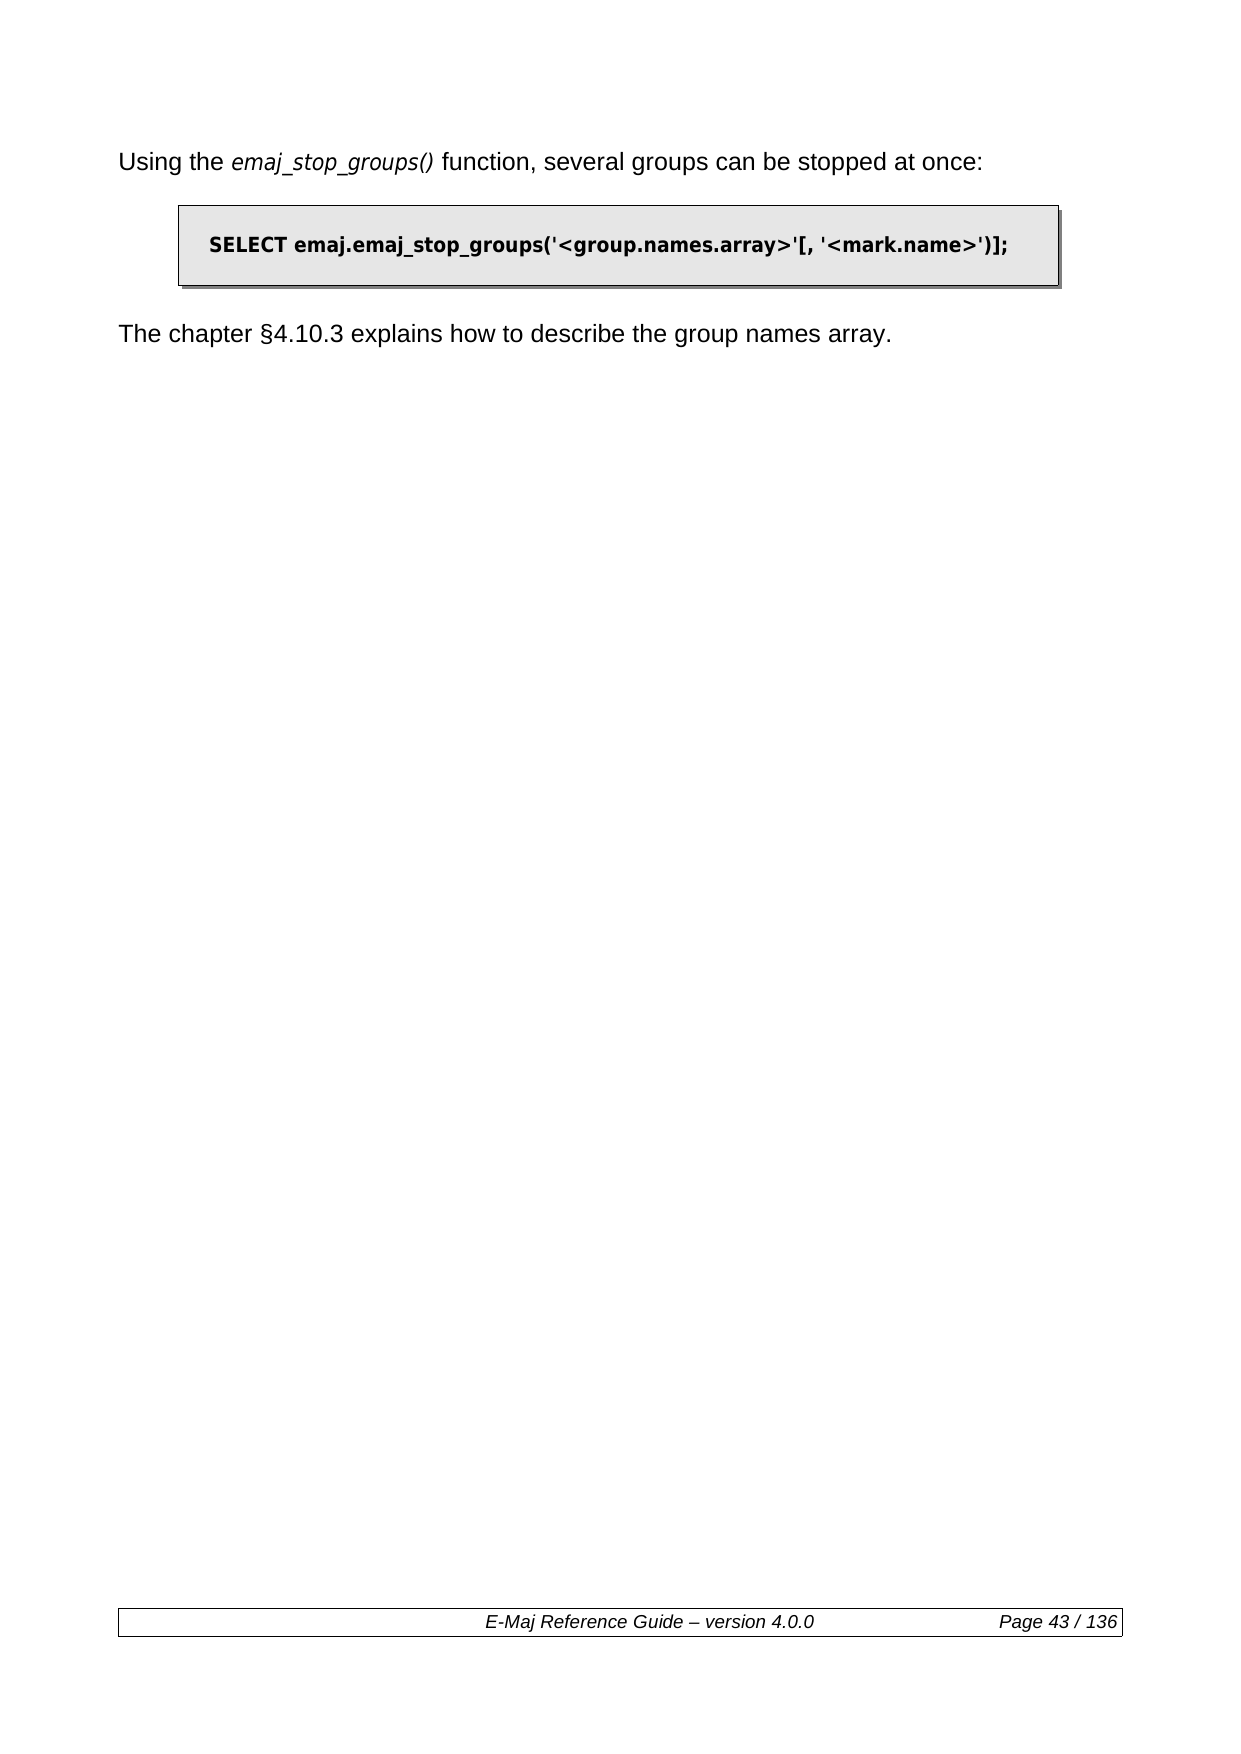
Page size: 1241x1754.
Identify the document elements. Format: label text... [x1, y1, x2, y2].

text SELECT emaj.emaj_stop_groups('<group.names.array>'[, '<mark.name>')]; [179, 230, 1058, 254]
text Using the emaj_stop_groups() function, several groups can be stopped at once: [118, 147, 1122, 176]
text The chapter §4.10.3 explains how to describe the group names array. [118, 318, 1122, 348]
